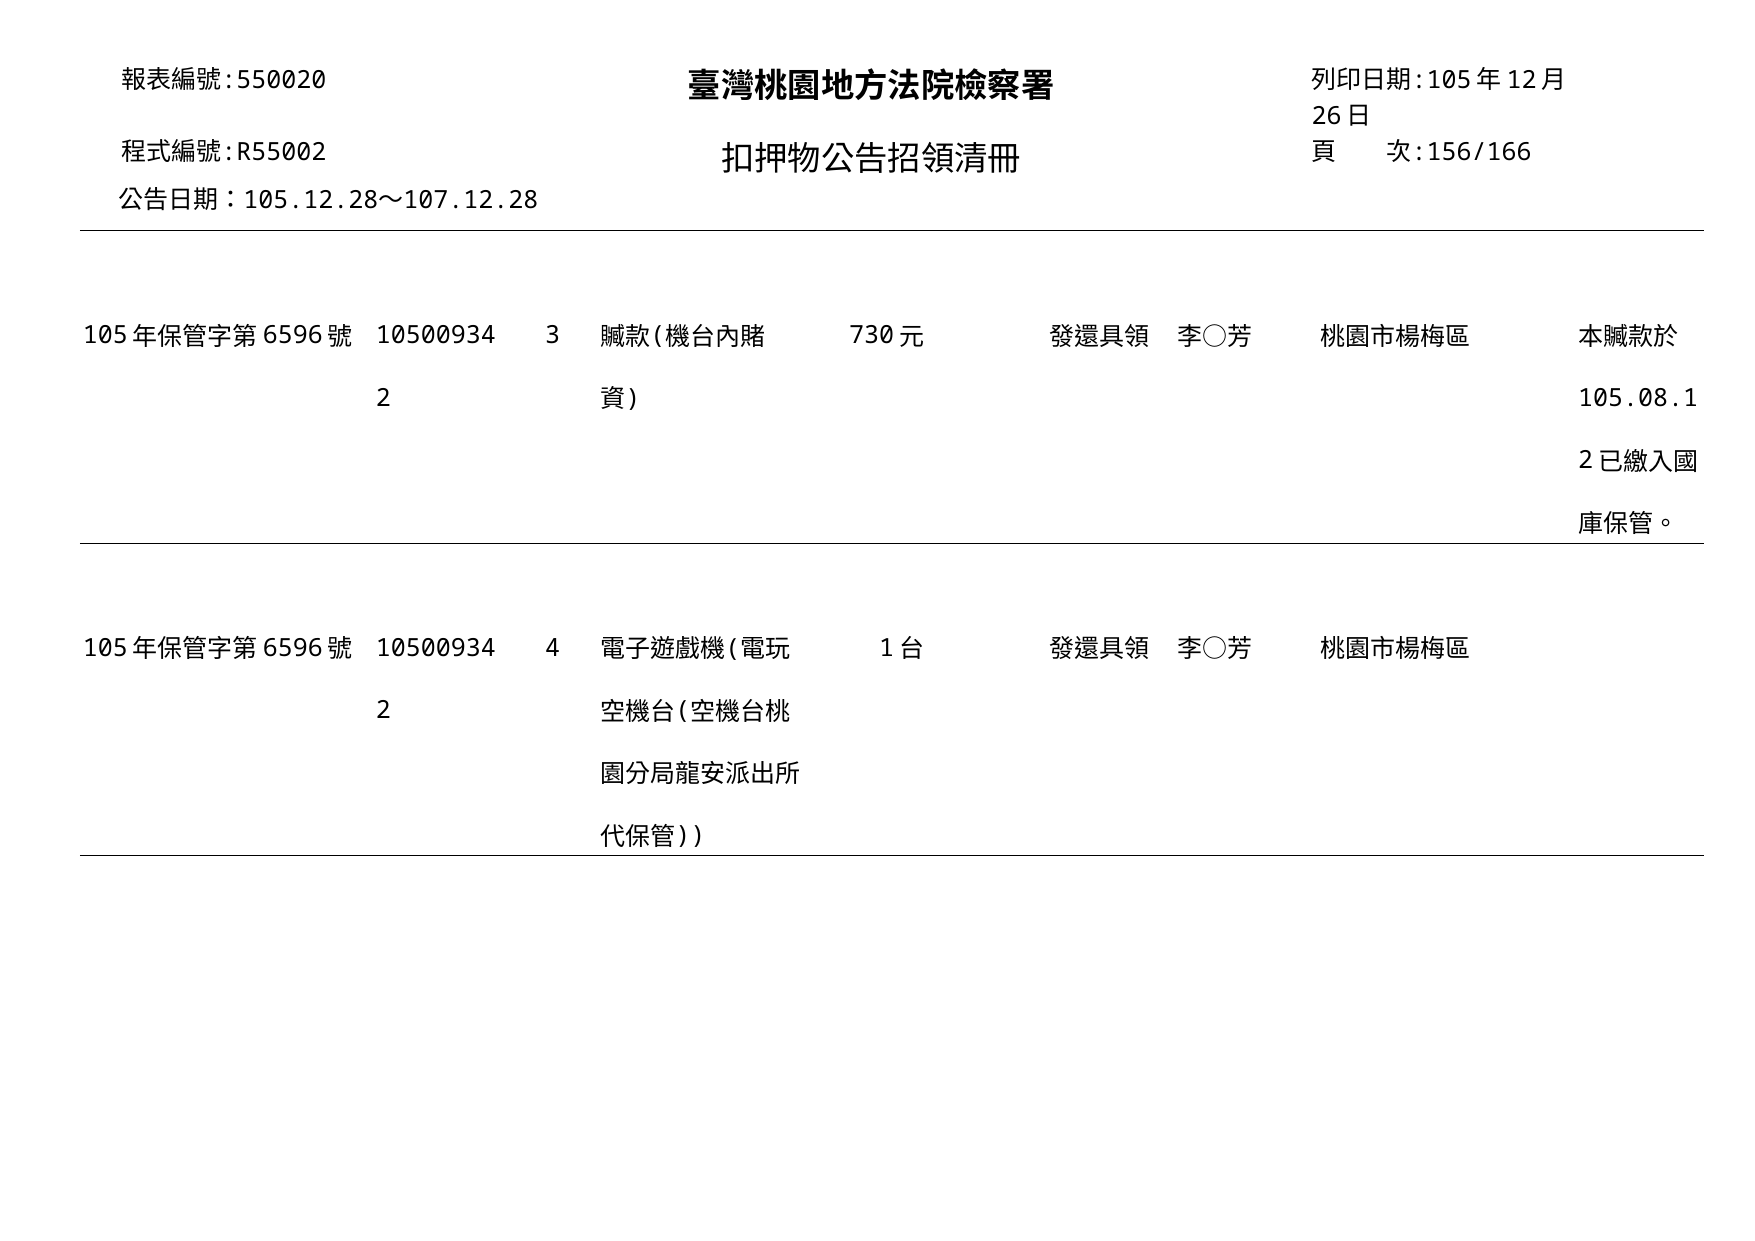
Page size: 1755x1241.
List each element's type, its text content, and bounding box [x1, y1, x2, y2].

table_cell 1台 [808, 544, 927, 855]
table_cell 4 [507, 544, 597, 855]
table_cell [1575, 544, 1704, 855]
table_cell 105年保管字第6596號 [80, 544, 373, 855]
table_cell [927, 544, 1046, 855]
table_cell 李○芳 [1175, 231, 1317, 542]
table_cell 桃園市楊梅區 [1317, 544, 1575, 855]
table_cell [927, 231, 1046, 542]
table_cell 發還具領 [1046, 544, 1175, 855]
table_cell 105年保管字第6596號 [80, 231, 373, 542]
table_cell 3 [507, 231, 597, 542]
table_cell 桃園市楊梅區 [1317, 231, 1575, 542]
table_cell 贓款(機台內賭資) [597, 231, 807, 542]
table_cell 105009342 [373, 544, 507, 855]
table_cell 李○芳 [1175, 544, 1317, 855]
table_cell 本贓款於105.08.12已繳入國庫保管。 [1575, 231, 1704, 542]
table_cell 電子遊戲機(電玩空機台(空機台桃園分局龍安派出所代保管)) [597, 544, 807, 855]
table_cell 發還具領 [1046, 231, 1175, 542]
table_cell 730元 [808, 231, 927, 542]
table_cell 105009342 [373, 231, 507, 542]
